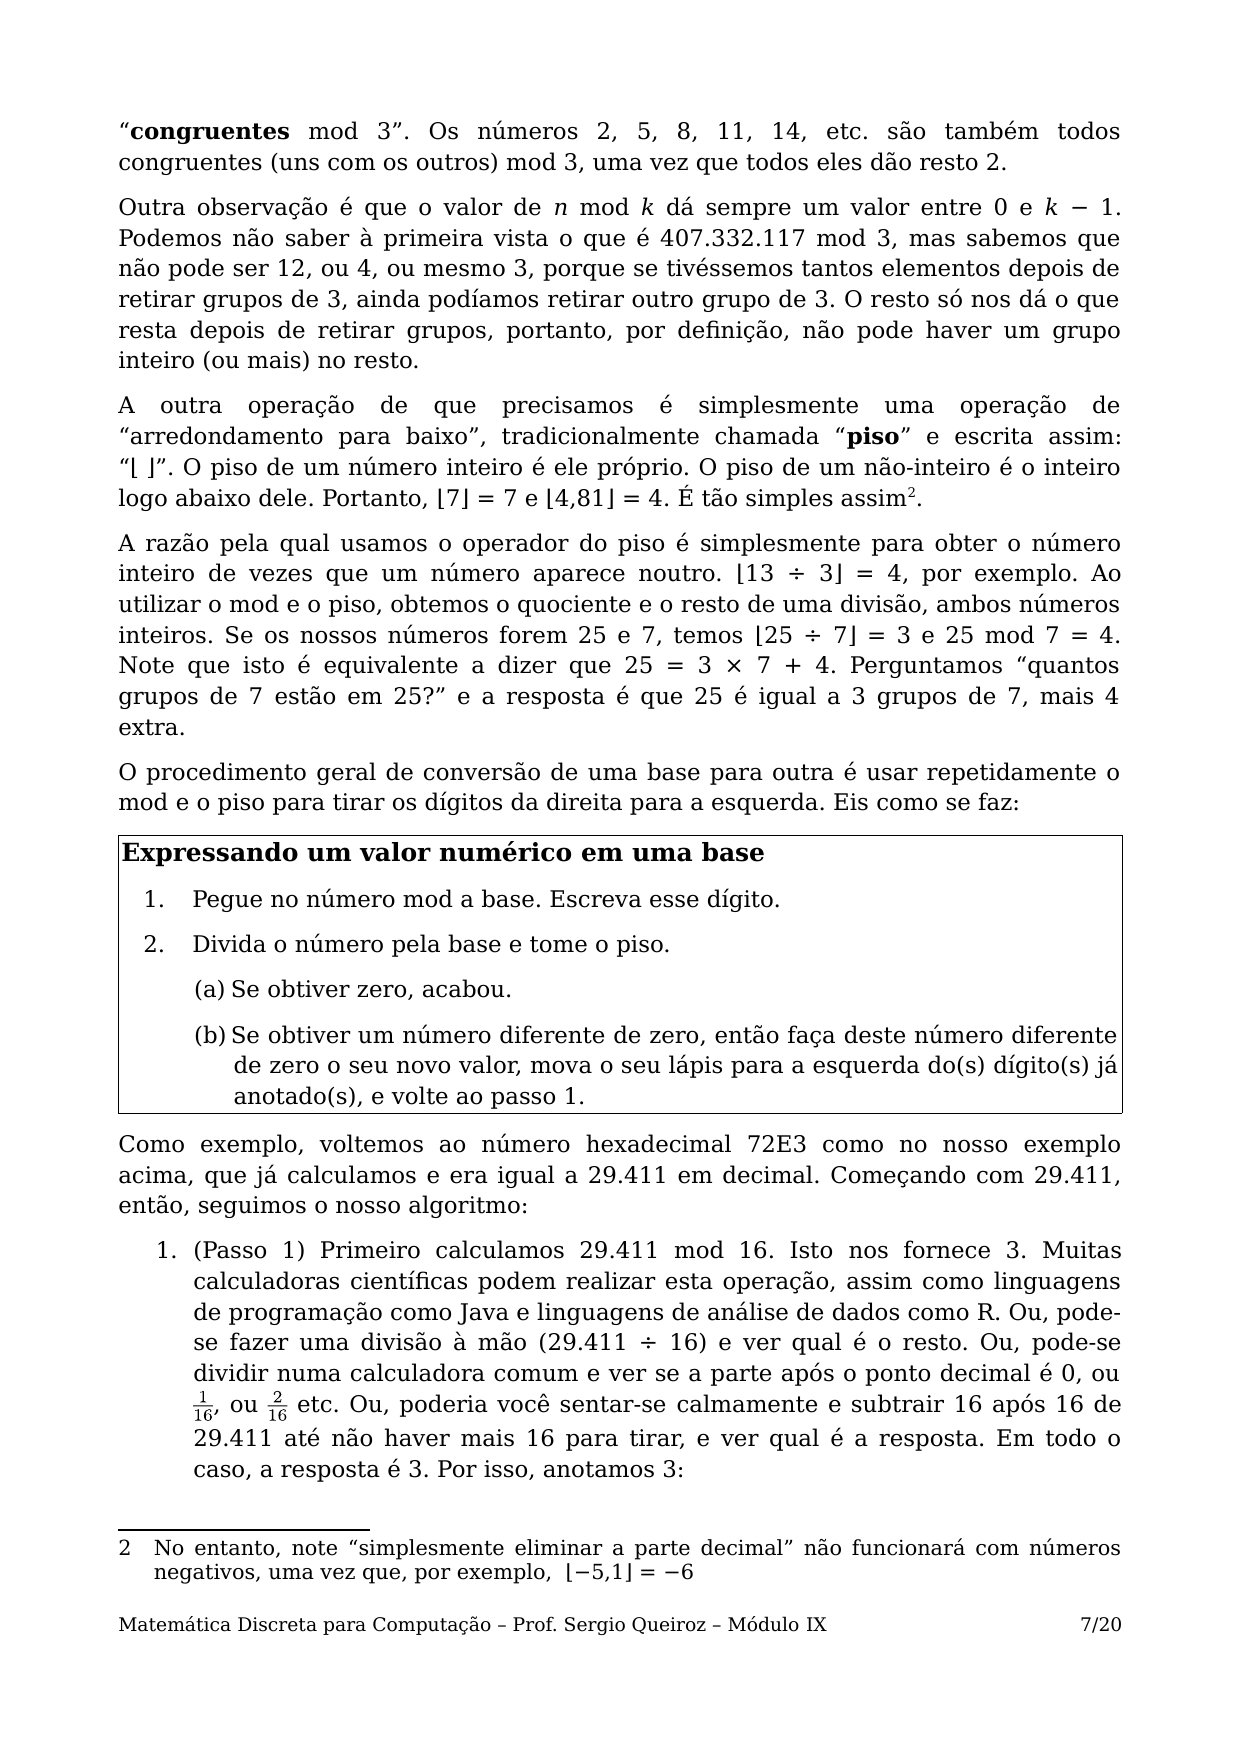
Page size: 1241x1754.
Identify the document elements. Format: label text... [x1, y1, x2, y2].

text A outra operação de que precisamos é simplesmente uma operação de “arredondamento para baixo”, tradicionalmente chamada “piso” e escrita assim: “⌊ ⌋”. O piso de um número inteiro é ele próprio. O piso de um não-inteiro é o inteiro logo abaixo dele. Portanto, ⌊7⌋ = 7 e ⌊4,81⌋ = 4. É tão simples assim. [118, 393, 1122, 511]
text A razão pela qual usamos o operador do piso é simplesmente para obter o número inteiro de vezes que um número aparece noutro. ⌊13 ÷ 3⌋ = 4, por exemplo. Ao utilizar o mod e o piso, obtemos o quociente e o resto de uma divisão, ambos números inteiros. Se os nossos números forem 25 e 7, temos ⌊25 ÷ 7⌋ = 3 e 25 mod 7 = 4. Note que isto é equivalente a dizer que 25 = 3 × 7 + 4. Perguntamos “quantos grupos de 7 estão em 25?” e a resposta é que 25 é igual a 3 grupos de 7, mais 4 extra. [118, 530, 1122, 740]
text Outra observação é que o valor de n mod k dá sempre um valor entre 0 e k − 1. Podemos não saber à primeira vista o que é 407.332.117 mod 3, mas sabemos que não pode ser 12, ou 4, ou mesmo 3, porque se tivéssemos tantos elementos depois de retirar grupos de 3, ainda podíamos retirar outro grupo de 3. O resto só nos dá o que resta depois de retirar grupos, portanto, por definição, não pode haver um grupo inteiro (ou mais) no resto. [118, 194, 1122, 374]
list (Passo 1) Primeiro calculamos 29.411 mod 16. Isto nos fornece 3. Muitas calculadoras científicas podem realizar esta operação, assim como linguagens de programação como Java e linguagens de análise de dados como R. Ou, pode-se fazer uma divisão à mão (29.411 ÷ 16) e ver qual é o resto. Ou, pode-se dividir numa calculadora comum e ver se a parte após o ponto decimal é 0, ou , ou etc. Ou, poderia você sentar-se calmamente e subtrair 16 após 16 de 29.411 até não haver mais 16 para tirar, e ver qual é a resposta. Em todo o caso, a resposta é 3. Por isso, anotamos 3: [156, 1238, 1122, 1482]
text O procedimento geral de conversão de uma base para outra é usar repetidamente o mod e o piso para tirar os dígitos da direita para a esquerda. Eis como se faz: [118, 759, 1122, 816]
text “congruentes mod 3”. Os números 2, 5, 8, 11, 14, etc. são também todos congruentes (uns com os outros) mod 3, uma vez que todos eles dão resto 2. [118, 118, 1122, 176]
text Como exemplo, voltemos ao número hexadecimal 72E3 como no nosso exemplo acima, que já calculamos e era igual a 29.411 em decimal. Começando com 29.411, então, seguimos o nosso algoritmo: [118, 1131, 1122, 1219]
list Pegue no número mod a base. Escreva esse dígito. [119, 883, 1122, 913]
list Se obtiver zero, acabou. [119, 973, 1122, 1003]
text No entanto, note “simplesmente eliminar a parte decimal” não funcionará com números negativos, uma vez que, por exemplo, ⌊−5,1⌋ = −6 [118, 1536, 1122, 1584]
text Expressando um valor numérico em uma base [119, 836, 1122, 867]
list Divida o número pela base e tome o piso. [119, 928, 1122, 958]
list Se obtiver um número diferente de zero, então faça deste número diferente de zero o seu novo valor, mova o seu lápis para a esquerda do(s) dígito(s) já anotado(s), e volte ao passo 1. [119, 1019, 1122, 1113]
